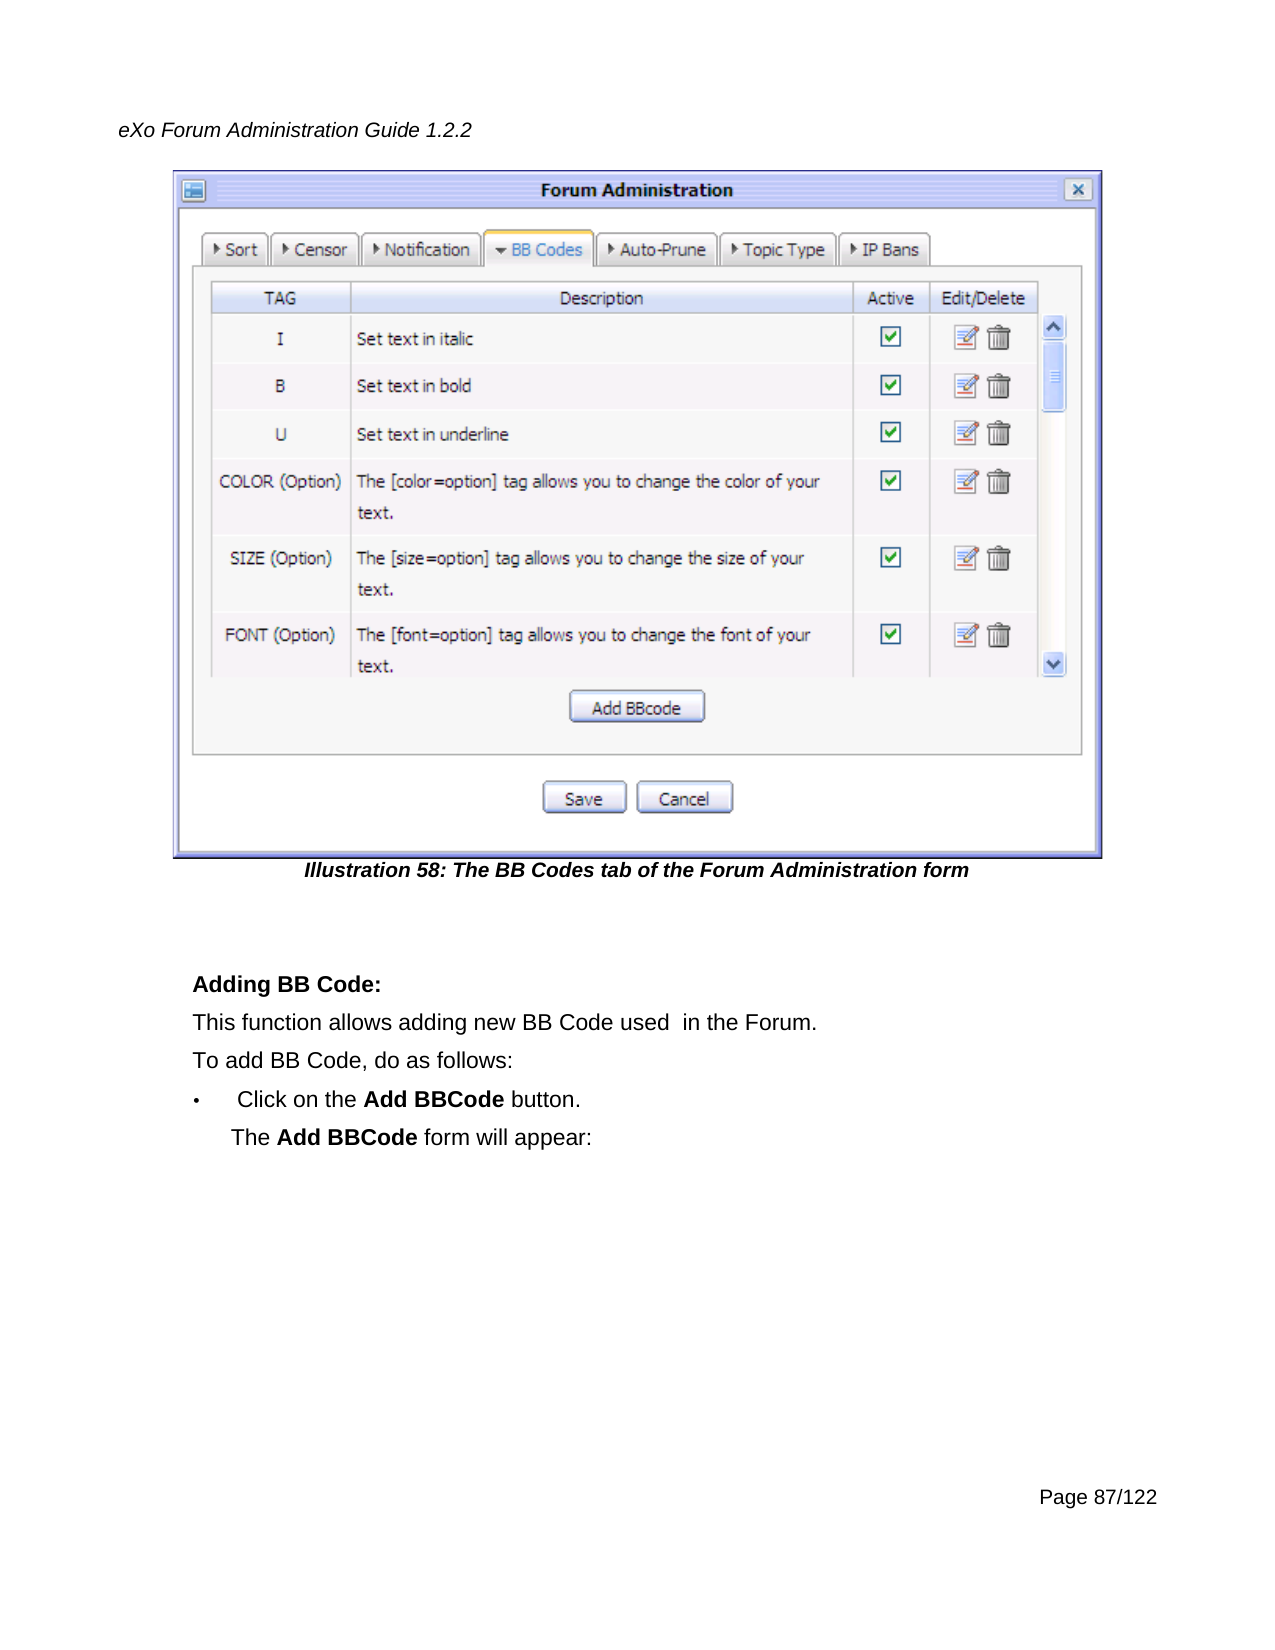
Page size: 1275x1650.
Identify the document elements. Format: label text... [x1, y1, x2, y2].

list The Add BBCode form will appear: [193, 1125, 1157, 1151]
text This function allows adding new BB Code used in the Forum. [118, 1010, 1157, 1035]
text Illustration 58: The BB Codes tab of the Forum Administration form [118, 859, 1157, 882]
list Click on the Add BBCode button. [193, 1087, 1157, 1112]
picture [172, 170, 1103, 859]
text To add BB Code, do as follows: [118, 1048, 1157, 1074]
text Adding BB Code: [118, 971, 1157, 997]
